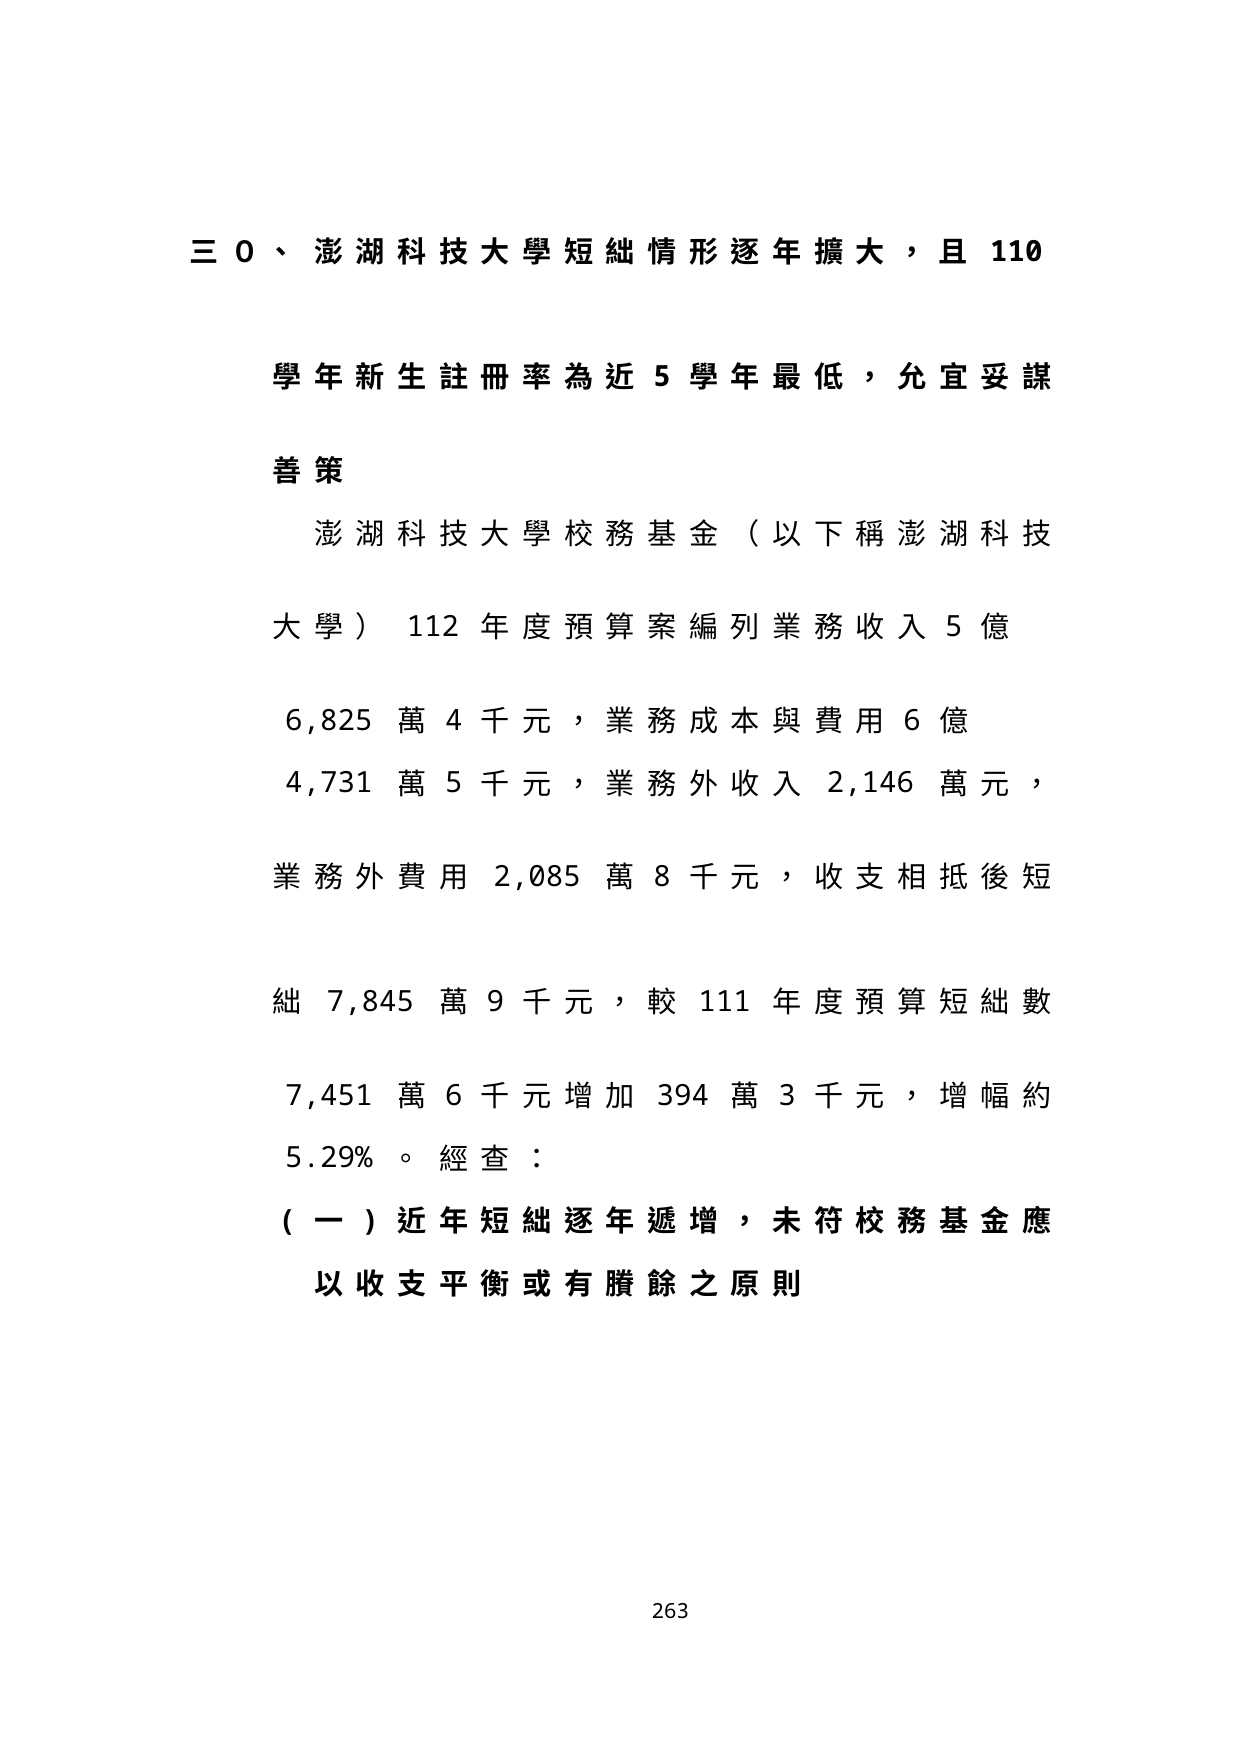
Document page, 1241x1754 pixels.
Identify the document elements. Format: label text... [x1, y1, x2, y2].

text 三０、澎湖科技大學短絀情形逐年擴大，且110學年新生註冊率為近5學年最低，允宜妥謀善策 [183, 177, 1058, 490]
text (一)近年短絀逐年遞增，未符校務基金應以收支平衡或有賸餘之原則 [242, 1177, 1058, 1302]
text 澎湖科技大學校務基金（以下稱澎湖科技大學）112年度預算案編列業務收入5億6,825萬4千元，業務成本與費用6億4,731萬5千元，業務外收入2,146萬元，業務外費用2,085萬8千元，收支相抵後短絀7,845萬9千元，較111年度預算短絀數7,451萬6千元增加394萬3千元，增幅約5.29%。經查： [242, 490, 1058, 1177]
